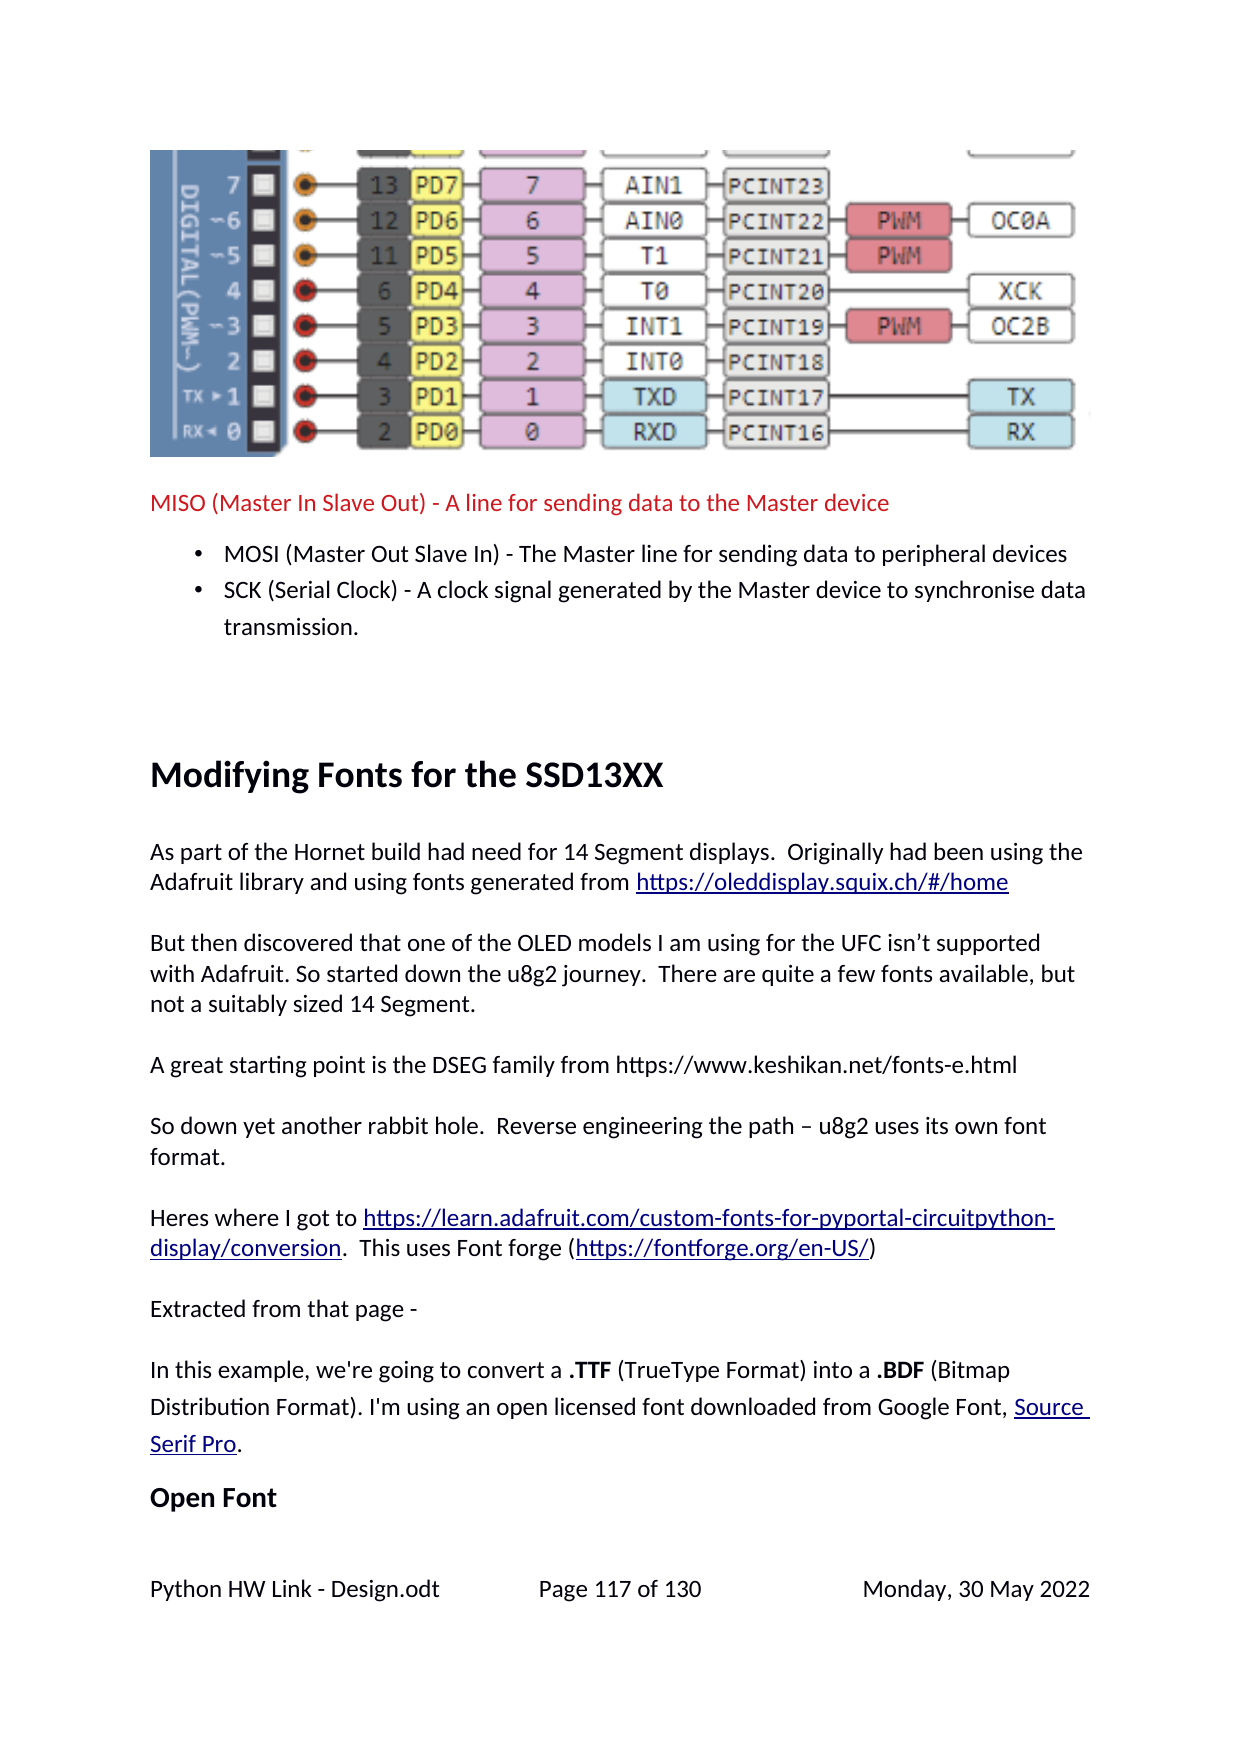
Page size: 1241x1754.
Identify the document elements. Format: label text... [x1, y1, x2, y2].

text In this example, we're going to convert a .TTF (TrueType Format) into a .BDF (Bitmap Distribution Format). I'm using an open licensed font downloaded from Google Font, Source Serif Pro. [150, 1354, 1090, 1458]
text A great starting point is the DSEG family from https://www.keshikan.net/fonts-e.html [150, 1049, 1090, 1080]
subtitle Modifying Fonts for the SSD13XX [150, 751, 1090, 797]
picture [150, 150, 1091, 457]
text Open Font [150, 1479, 1090, 1514]
text But then discovered that one of the OLED models I am using for the UFC isn’t supported with Adafruit. So started down the u8g2 journey. There are quite a few fonts available, but not a suitably sized 14 Segment. [150, 927, 1090, 1019]
text As part of the Hornet build had need for 14 Segment displays. Originally had been using the Adafruit library and using fonts generated from https://oleddisplay.squix.ch/#/home [150, 836, 1090, 897]
list SCK (Serial Clock) - A clock signal generated by the Master device to synchronise data transmission. [194, 575, 1090, 642]
list MOSI (Master Out Slave In) - The Master line for sending data to peripheral devices [194, 538, 1090, 569]
text Extracted from that page - [150, 1293, 1090, 1324]
text Heres where I got to https://learn.adafruit.com/custom-fonts-for-pyportal-circuitpython-display/conversion. This uses Font forge (https://fontforge.org/en-US/) [150, 1202, 1090, 1263]
text MISO (Master In Slave Out) - A line for sending data to the Master device [150, 487, 1090, 517]
text So down yet another rabbit hole. Reverse engineering the path – u8g2 uses its own font format. [150, 1110, 1090, 1171]
